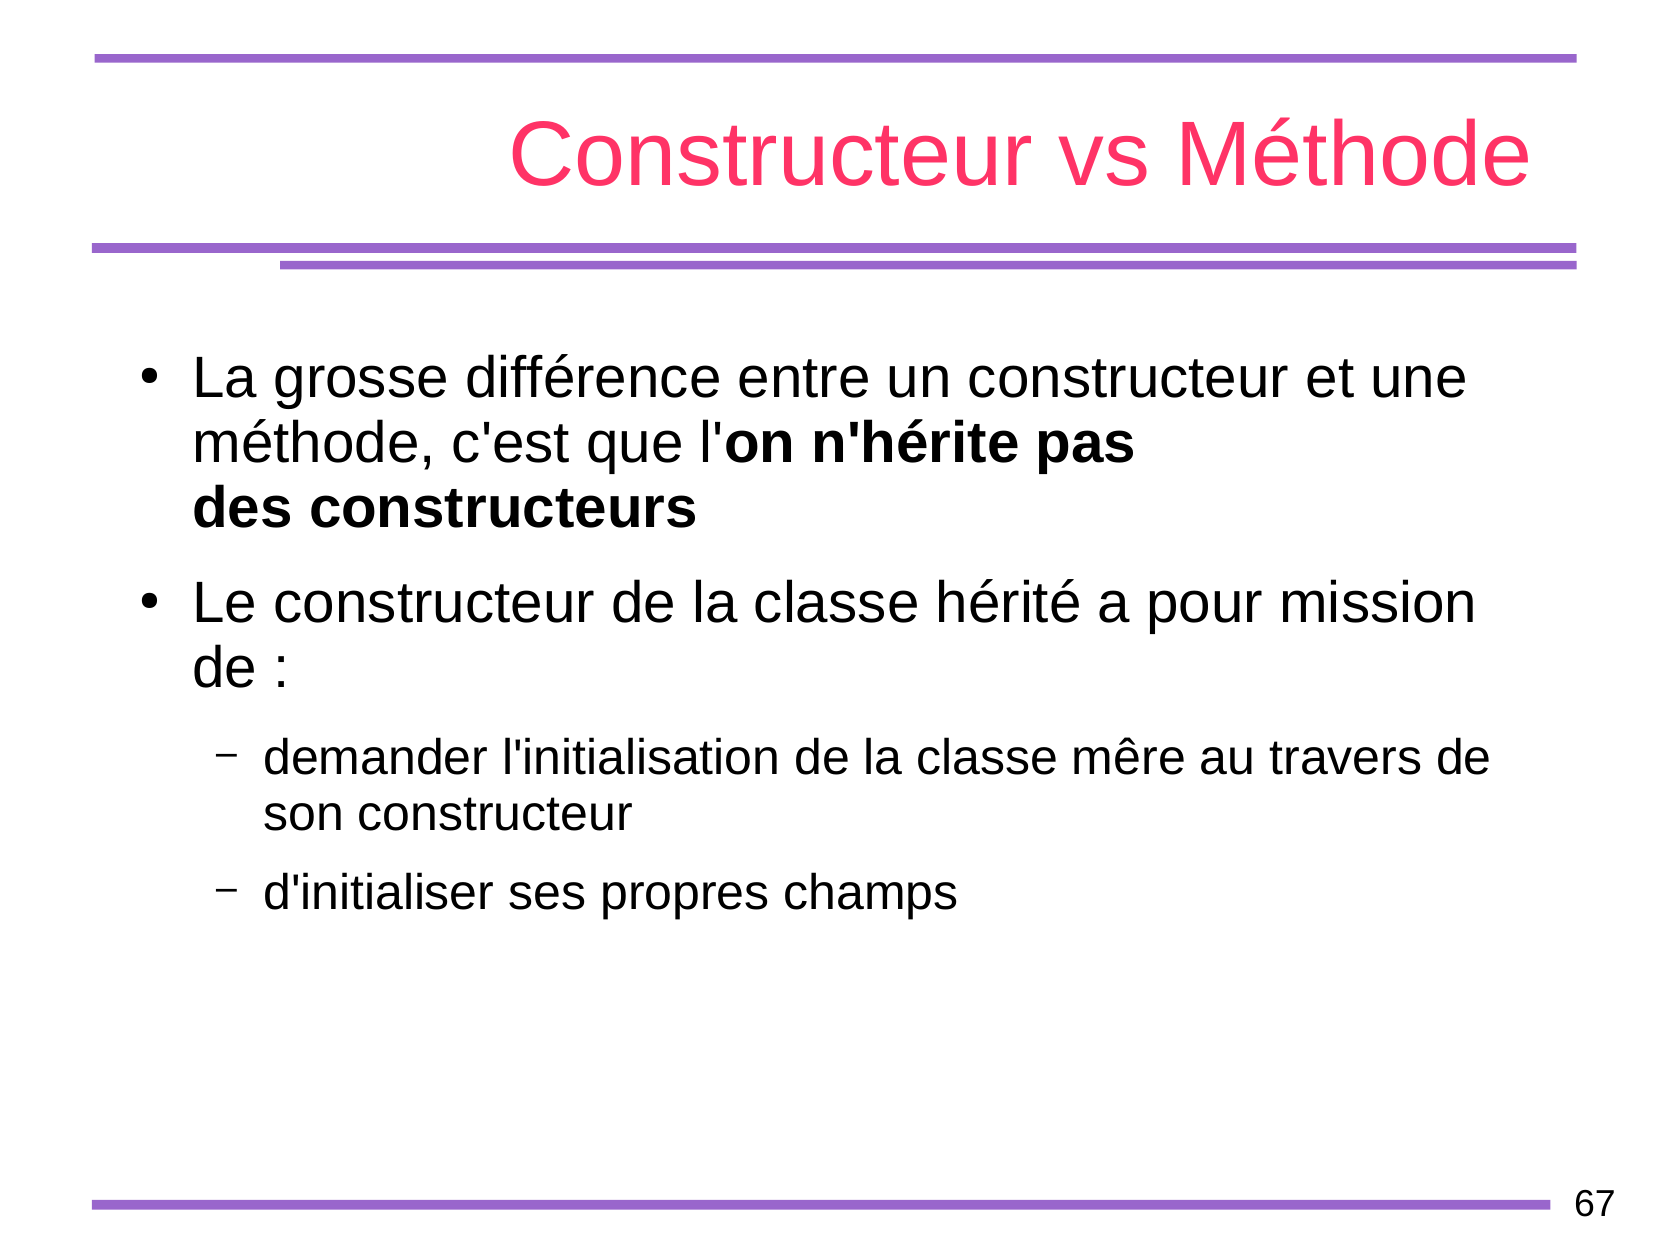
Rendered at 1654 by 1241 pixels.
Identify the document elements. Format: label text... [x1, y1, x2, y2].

title Constructeur vs Méthode [121, 49, 1534, 257]
list La grosse différence entre un constructeur et une méthode, c'est que l'on n'hérite pas des constructeurs Le constructeur de la classe hérité a pour mission de : demander l'initialisation de la classe mêre au travers de son constructeur d'initialiser ses propres champs [121, 344, 1534, 1180]
